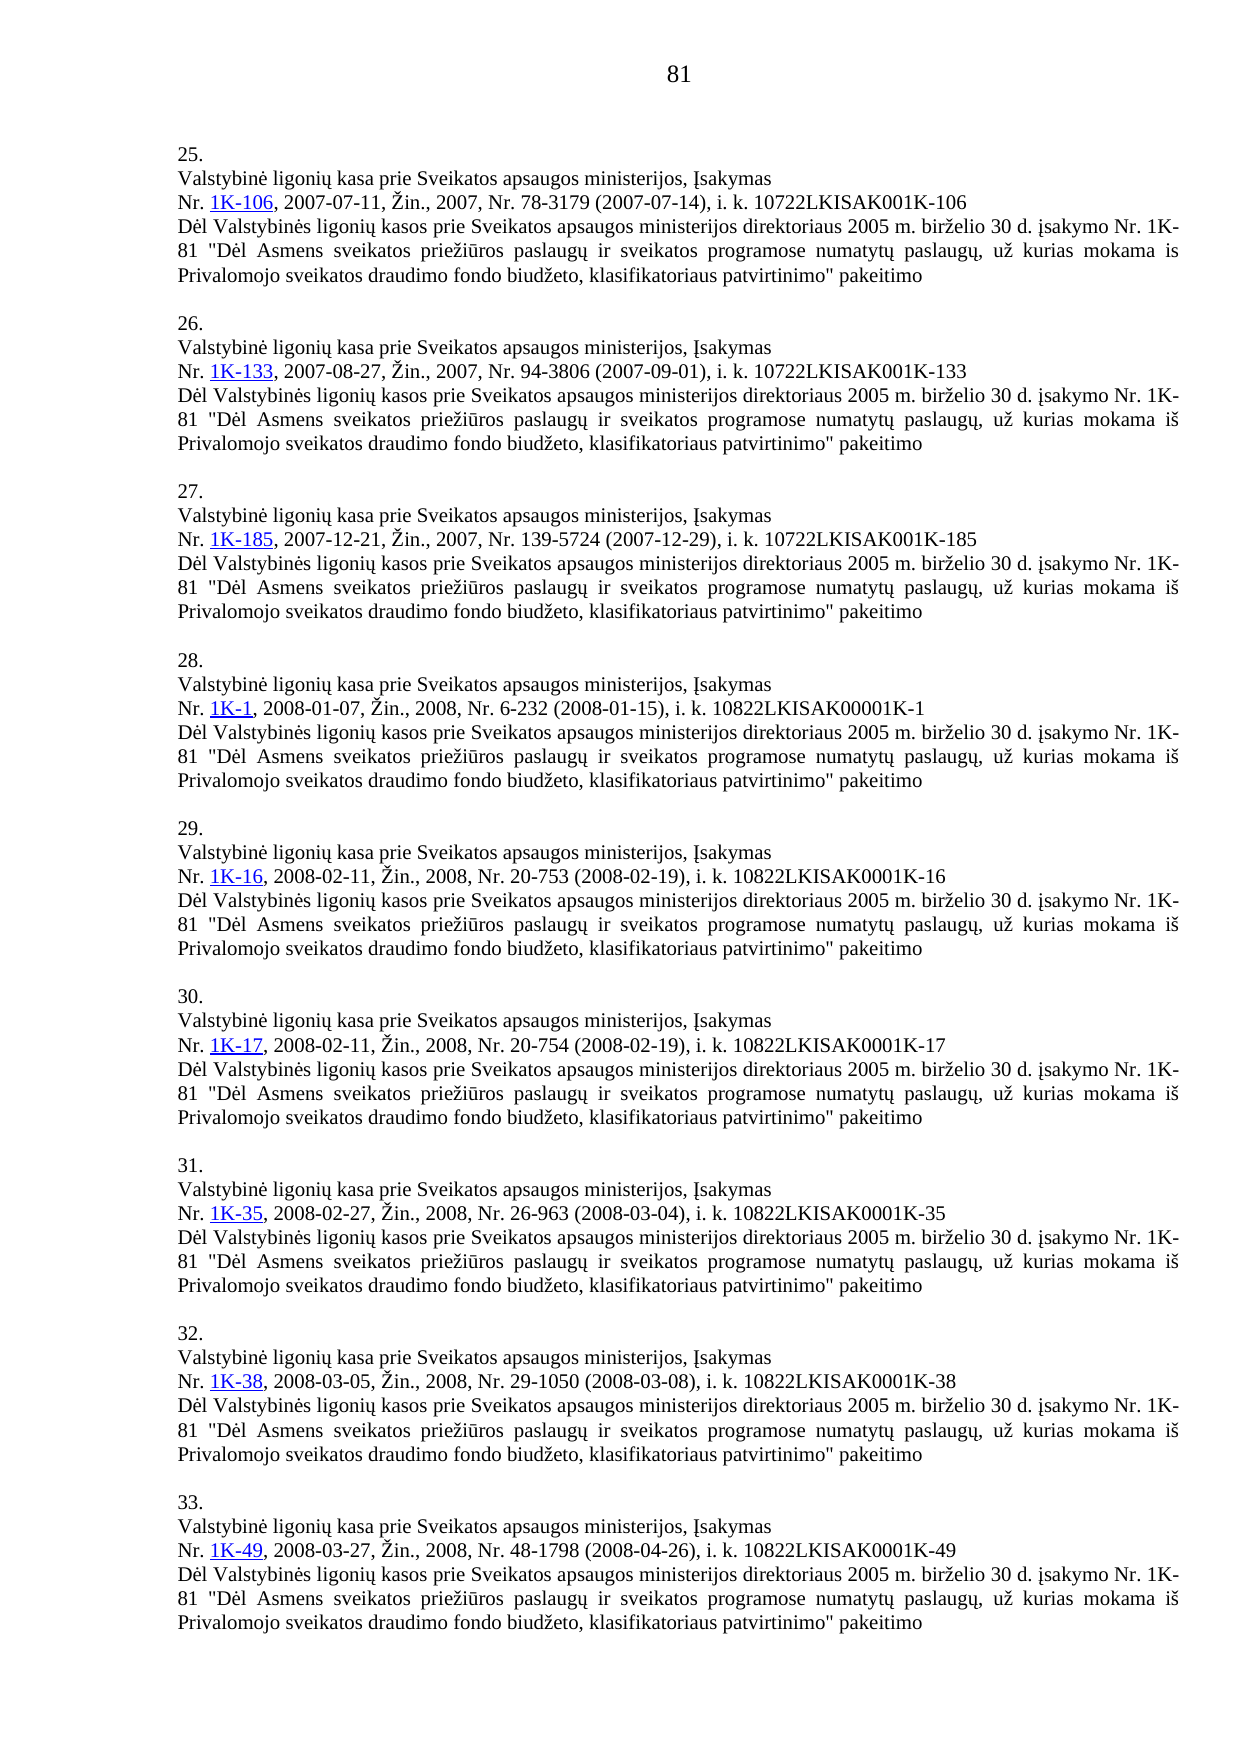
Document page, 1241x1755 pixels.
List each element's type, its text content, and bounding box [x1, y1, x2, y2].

text 29. [177, 816, 1181, 840]
text Dėl Valstybinės ligonių kasos prie Sveikatos apsaugos ministerijos direktoriaus 2005 m. birželio 30 d. įsakymo Nr. 1K-81 "Dėl Asmens sveikatos priežiūros paslaugų ir sveikatos programose numatytų paslaugų, už kurias mokama iš Privalomojo sveikatos draudimo fondo biudžeto, klasifikatoriaus patvirtinimo" pakeitimo [177, 1393, 1181, 1466]
text Dėl Valstybinės ligonių kasos prie Sveikatos apsaugos ministerijos direktoriaus 2005 m. birželio 30 d. įsakymo Nr. 1K-81 "Dėl Asmens sveikatos priežiūros paslaugų ir sveikatos programose numatytų paslaugų, už kurias mokama iš Privalomojo sveikatos draudimo fondo biudžeto, klasifikatoriaus patvirtinimo" pakeitimo [177, 1225, 1181, 1297]
text Dėl Valstybinės ligonių kasos prie Sveikatos apsaugos ministerijos direktoriaus 2005 m. birželio 30 d. įsakymo Nr. 1K-81 "Dėl Asmens sveikatos priežiūros paslaugų ir sveikatos programose numatytų paslaugų, už kurias mokama iš Privalomojo sveikatos draudimo fondo biudžeto, klasifikatoriaus patvirtinimo" pakeitimo [177, 1057, 1181, 1129]
text Valstybinė ligonių kasa prie Sveikatos apsaugos ministerijos, Įsakymas [177, 335, 1181, 359]
text Valstybinė ligonių kasa prie Sveikatos apsaugos ministerijos, Įsakymas [177, 166, 1181, 190]
text 26. [177, 311, 1181, 335]
text 27. [177, 479, 1181, 503]
text Dėl Valstybinės ligonių kasos prie Sveikatos apsaugos ministerijos direktoriaus 2005 m. birželio 30 d. įsakymo Nr. 1K-81 "Dėl Asmens sveikatos priežiūros paslaugų ir sveikatos programose numatytų paslaugų, už kurias mokama iš Privalomojo sveikatos draudimo fondo biudžeto, klasifikatoriaus patvirtinimo" pakeitimo [177, 1562, 1181, 1634]
text Nr. 1K-49, 2008-03-27, Žin., 2008, Nr. 48-1798 (2008-04-26), i. k. 10822LKISAK0001K-49 [177, 1538, 1181, 1562]
text 33. [177, 1490, 1181, 1514]
text Nr. 1K-185, 2007-12-21, Žin., 2007, Nr. 139-5724 (2007-12-29), i. k. 10722LKISAK001K-185 [177, 527, 1181, 551]
text Dėl Valstybinės ligonių kasos prie Sveikatos apsaugos ministerijos direktoriaus 2005 m. birželio 30 d. įsakymo Nr. 1K-81 "Dėl Asmens sveikatos priežiūros paslaugų ir sveikatos programose numatytų paslaugų, už kurias mokama is Privalomojo sveikatos draudimo fondo biudžeto, klasifikatoriaus patvirtinimo" pakeitimo [177, 214, 1181, 287]
text Dėl Valstybinės ligonių kasos prie Sveikatos apsaugos ministerijos direktoriaus 2005 m. birželio 30 d. įsakymo Nr. 1K-81 "Dėl Asmens sveikatos priežiūros paslaugų ir sveikatos programose numatytų paslaugų, už kurias mokama iš Privalomojo sveikatos draudimo fondo biudžeto, klasifikatoriaus patvirtinimo" pakeitimo [177, 383, 1181, 455]
text Valstybinė ligonių kasa prie Sveikatos apsaugos ministerijos, Įsakymas [177, 1345, 1181, 1369]
text Nr. 1K-16, 2008-02-11, Žin., 2008, Nr. 20-753 (2008-02-19), i. k. 10822LKISAK0001K-16 [177, 864, 1181, 888]
text 25. [177, 142, 1181, 166]
text Nr. 1K-17, 2008-02-11, Žin., 2008, Nr. 20-754 (2008-02-19), i. k. 10822LKISAK0001K-17 [177, 1032, 1181, 1057]
text Valstybinė ligonių kasa prie Sveikatos apsaugos ministerijos, Įsakymas [177, 1008, 1181, 1032]
text Nr. 1K-106, 2007-07-11, Žin., 2007, Nr. 78-3179 (2007-07-14), i. k. 10722LKISAK001K-106 [177, 190, 1181, 214]
text 32. [177, 1321, 1181, 1345]
text Dėl Valstybinės ligonių kasos prie Sveikatos apsaugos ministerijos direktoriaus 2005 m. birželio 30 d. įsakymo Nr. 1K-81 "Dėl Asmens sveikatos priežiūros paslaugų ir sveikatos programose numatytų paslaugų, už kurias mokama iš Privalomojo sveikatos draudimo fondo biudžeto, klasifikatoriaus patvirtinimo" pakeitimo [177, 551, 1181, 623]
text 28. [177, 647, 1181, 672]
text Valstybinė ligonių kasa prie Sveikatos apsaugos ministerijos, Įsakymas [177, 840, 1181, 864]
text Nr. 1K-35, 2008-02-27, Žin., 2008, Nr. 26-963 (2008-03-04), i. k. 10822LKISAK0001K-35 [177, 1201, 1181, 1225]
text Valstybinė ligonių kasa prie Sveikatos apsaugos ministerijos, Įsakymas [177, 503, 1181, 527]
text 30. [177, 984, 1181, 1008]
text Valstybinė ligonių kasa prie Sveikatos apsaugos ministerijos, Įsakymas [177, 1177, 1181, 1201]
text Valstybinė ligonių kasa prie Sveikatos apsaugos ministerijos, Įsakymas [177, 672, 1181, 696]
text Valstybinė ligonių kasa prie Sveikatos apsaugos ministerijos, Įsakymas [177, 1514, 1181, 1538]
text Nr. 1K-38, 2008-03-05, Žin., 2008, Nr. 29-1050 (2008-03-08), i. k. 10822LKISAK0001K-38 [177, 1369, 1181, 1393]
text 31. [177, 1153, 1181, 1177]
text Nr. 1K-133, 2007-08-27, Žin., 2007, Nr. 94-3806 (2007-09-01), i. k. 10722LKISAK001K-133 [177, 359, 1181, 383]
text Dėl Valstybinės ligonių kasos prie Sveikatos apsaugos ministerijos direktoriaus 2005 m. birželio 30 d. įsakymo Nr. 1K-81 "Dėl Asmens sveikatos priežiūros paslaugų ir sveikatos programose numatytų paslaugų, už kurias mokama iš Privalomojo sveikatos draudimo fondo biudžeto, klasifikatoriaus patvirtinimo" pakeitimo [177, 720, 1181, 792]
text Nr. 1K-1, 2008-01-07, Žin., 2008, Nr. 6-232 (2008-01-15), i. k. 10822LKISAK00001K-1 [177, 696, 1181, 720]
text Dėl Valstybinės ligonių kasos prie Sveikatos apsaugos ministerijos direktoriaus 2005 m. birželio 30 d. įsakymo Nr. 1K-81 "Dėl Asmens sveikatos priežiūros paslaugų ir sveikatos programose numatytų paslaugų, už kurias mokama iš Privalomojo sveikatos draudimo fondo biudžeto, klasifikatoriaus patvirtinimo" pakeitimo [177, 888, 1181, 960]
